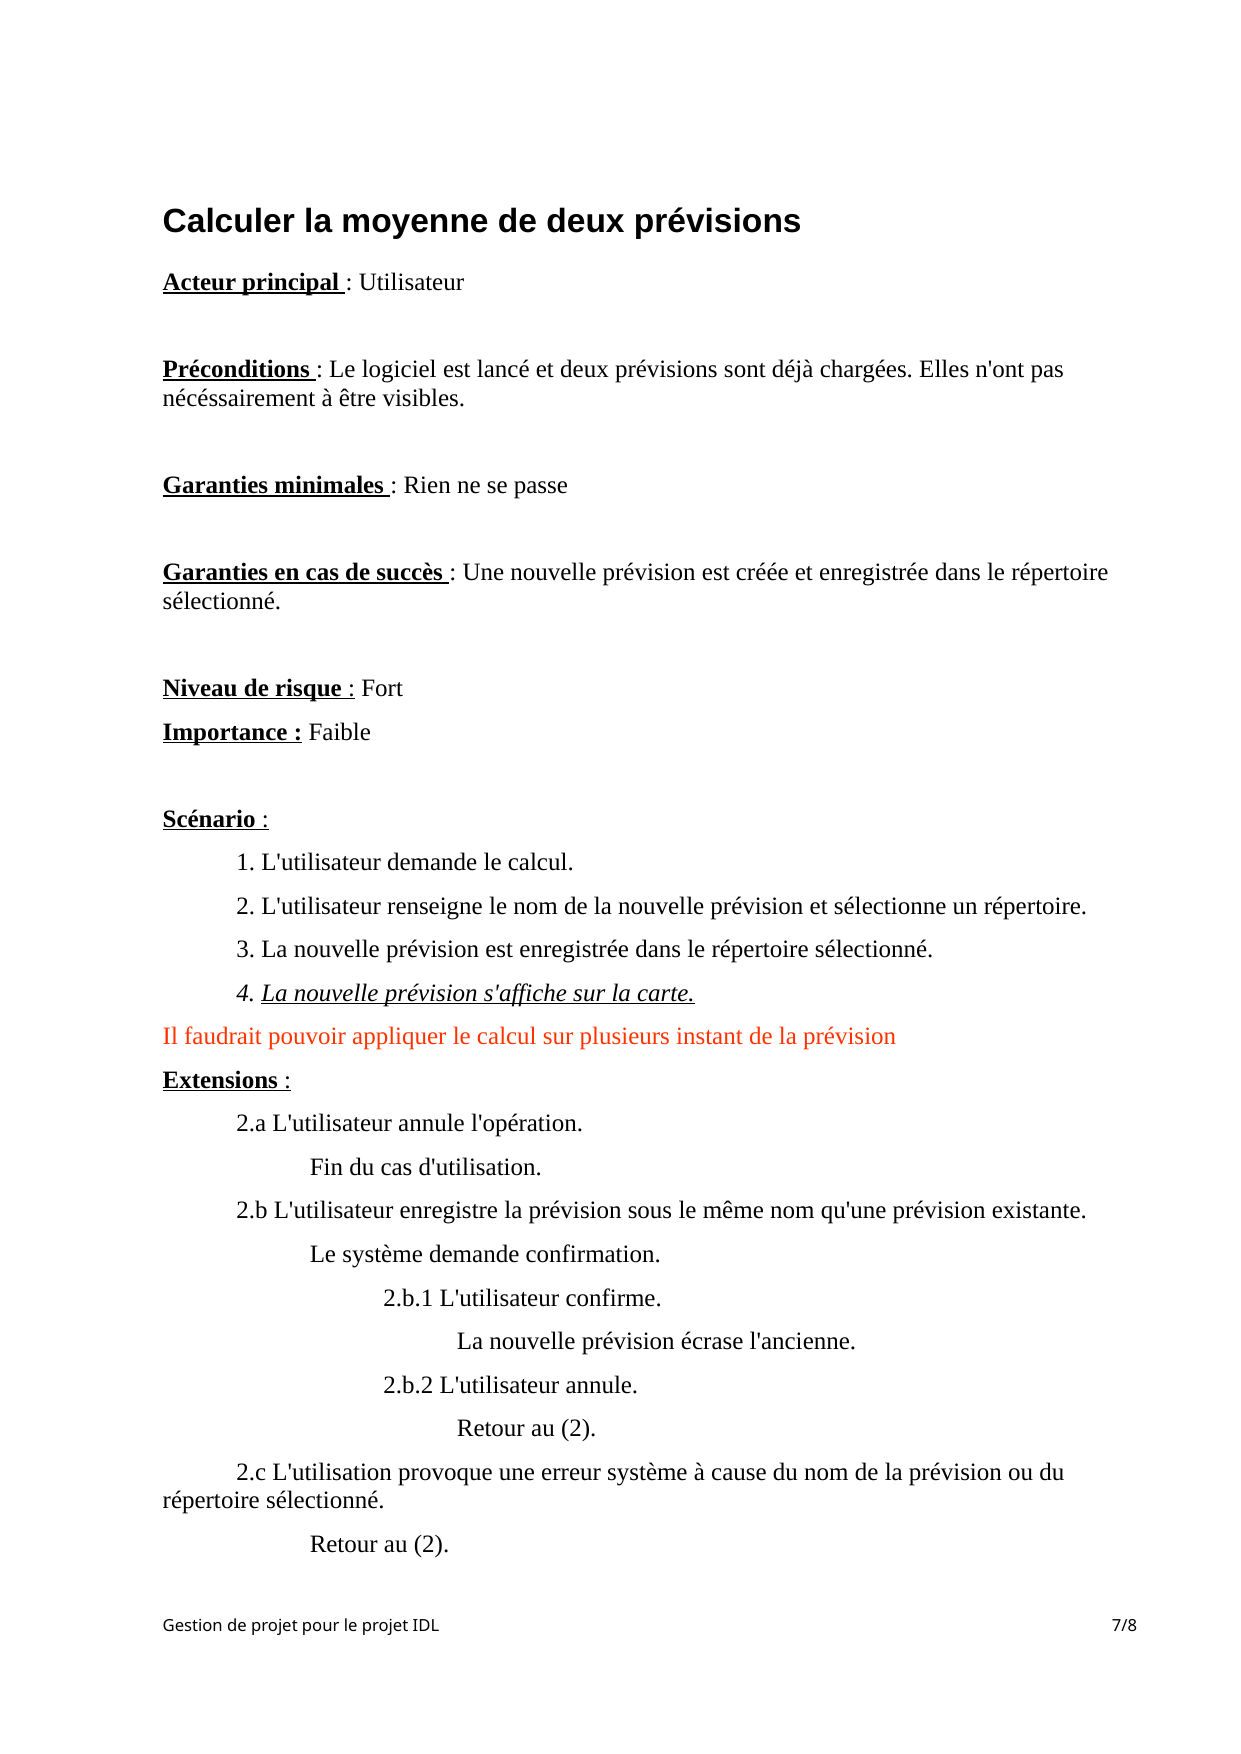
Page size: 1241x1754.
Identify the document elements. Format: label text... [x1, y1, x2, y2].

text Acteur principal : Utilisateur [162, 267, 1137, 296]
list 2. L'utilisateur renseigne le nom de la nouvelle prévision et sélectionne un répertoire. [207, 891, 1137, 919]
text 2.a L'utilisateur annule l'opération. [162, 1108, 1137, 1137]
text Extensions : [162, 1065, 1137, 1094]
text Fin du cas d'utilisation. [162, 1152, 1137, 1181]
text 2.b.1 L'utilisateur confirme. [162, 1283, 1137, 1311]
subtitle Calculer la moyenne de deux prévisions [162, 201, 1137, 240]
text 2.b L'utilisateur enregistre la prévision sous le même nom qu'une prévision existante. [162, 1196, 1137, 1224]
text La nouvelle prévision écrase l'ancienne. [162, 1326, 1137, 1355]
text Garanties en cas de succès : Une nouvelle prévision est créée et enregistrée dans le répertoire sélectionné. [162, 557, 1137, 615]
text Retour au (2). [162, 1529, 1137, 1558]
text 2.c L'utilisation provoque une erreur système à cause du nom de la prévision ou du répertoire sélectionné. [162, 1457, 1137, 1514]
text Le système demande confirmation. [162, 1239, 1137, 1268]
text Scénario : [162, 804, 1137, 832]
text 2.b.2 L'utilisateur annule. [162, 1370, 1137, 1398]
list 3. La nouvelle prévision est enregistrée dans le répertoire sélectionné. [207, 934, 1137, 963]
text Préconditions : Le logiciel est lancé et deux prévisions sont déjà chargées. Elles n'ont pas nécéssairement à être visibles. [162, 354, 1137, 412]
text Importance : Faible [162, 717, 1137, 745]
list 4. La nouvelle prévision s'affiche sur la carte. [207, 978, 1137, 1007]
text Il faudrait pouvoir appliquer le calcul sur plusieurs instant de la prévision [162, 1021, 1137, 1050]
text 1. L'utilisateur demande le calcul. [162, 847, 1137, 876]
text Retour au (2). [162, 1413, 1137, 1442]
text Niveau de risque : Fort [162, 673, 1137, 702]
text Garanties minimales : Rien ne se passe [162, 470, 1137, 499]
